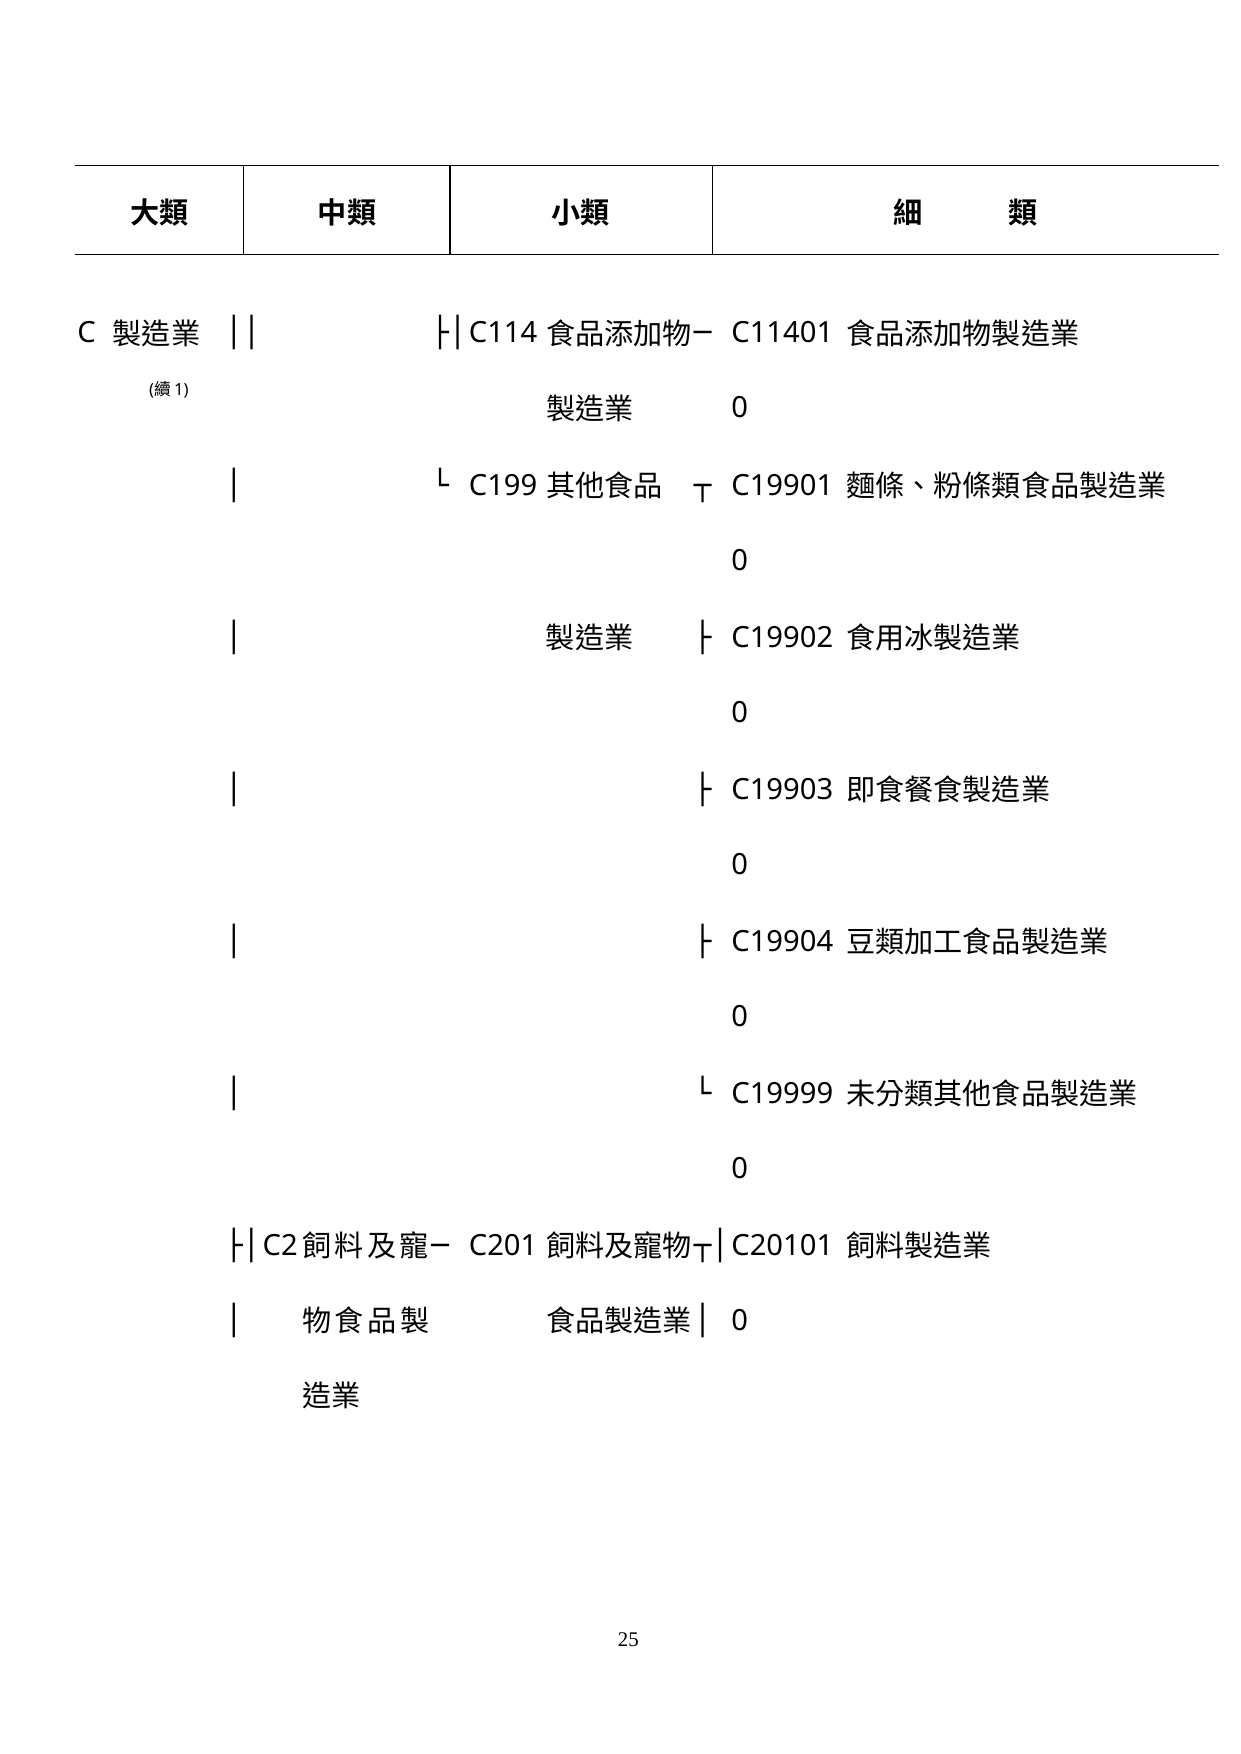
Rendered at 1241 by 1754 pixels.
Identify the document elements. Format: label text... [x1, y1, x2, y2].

table_cell │ [225, 596, 262, 748]
table_cell C199040 [731, 900, 844, 1052]
table_cell 飼料製造業 [844, 1205, 1219, 1432]
table_cell 製造業 [544, 596, 694, 748]
table_cell ─ [431, 1205, 469, 1432]
table_cell [469, 1053, 544, 1204]
table_header 食品添加物製造業 [844, 292, 1219, 444]
table_cell │ [225, 1053, 262, 1204]
table_cell [263, 596, 300, 748]
table_cell [469, 748, 544, 900]
table_cell [300, 748, 431, 900]
table_cell C199030 [731, 748, 844, 900]
table_cell 即食餐食製造業 [844, 748, 1219, 900]
table_header 小類 [451, 166, 712, 253]
table_cell C199 [469, 444, 544, 596]
table_cell [263, 444, 300, 596]
table_header [300, 292, 431, 444]
table_header 大類 [75, 166, 243, 253]
table_cell [544, 1053, 694, 1204]
table_header C [75, 292, 112, 1432]
table_cell C199990 [731, 1053, 844, 1204]
table_header ├│ [431, 292, 469, 444]
table_cell [431, 596, 469, 748]
table_cell C201 [469, 1205, 544, 1432]
table_cell [544, 748, 694, 900]
table_cell ├ [694, 748, 731, 900]
table_header C114010 [731, 292, 844, 444]
table_cell [263, 1053, 300, 1204]
table_cell C201010 [731, 1205, 844, 1432]
table_cell [300, 900, 431, 1052]
table_cell [469, 596, 544, 748]
table_cell ┬ [694, 444, 731, 596]
table_cell [544, 900, 694, 1052]
table_header ││ [225, 292, 262, 444]
table_header C114 [469, 292, 544, 444]
table_cell C199010 [731, 444, 844, 596]
table_cell [300, 1053, 431, 1204]
table_cell ├ [694, 596, 731, 748]
table_cell 飼料及寵物食品製造業 [544, 1205, 694, 1432]
table_cell 麵條、粉條類食品製造業 [844, 444, 1219, 596]
table_cell [300, 444, 431, 596]
table_cell │ [225, 748, 262, 900]
table_cell │ [225, 900, 262, 1052]
table_cell ├││ [225, 1205, 262, 1432]
table_cell ├ [694, 900, 731, 1052]
table_cell [300, 596, 431, 748]
table_header [263, 292, 300, 444]
table_cell [263, 900, 300, 1052]
table_cell │ [225, 444, 262, 596]
table_cell [431, 1053, 469, 1204]
table_header 食品添加物製造業 [544, 292, 694, 444]
table_cell [263, 748, 300, 900]
table_cell [469, 900, 544, 1052]
table_header 中類 [244, 166, 449, 253]
table_header 製造業 (續1) [113, 292, 225, 1432]
table_header 細 類 [713, 166, 1219, 253]
table_cell ┬││ [694, 1205, 731, 1432]
table_cell [431, 748, 469, 900]
table_cell 未分類其他食品製造業 [844, 1053, 1219, 1204]
table_cell 其他食品 [544, 444, 694, 596]
table_cell C199020 [731, 596, 844, 748]
table_cell 豆類加工食品製造業 [844, 900, 1219, 1052]
table_cell C2 [263, 1205, 300, 1432]
table_cell 食用冰製造業 [844, 596, 1219, 748]
table_cell 飼料及寵物食品製造業 [300, 1205, 431, 1432]
table_header ─ [694, 292, 731, 444]
table_cell └ [431, 444, 469, 596]
table_cell [431, 900, 469, 1052]
table_cell └ [694, 1053, 731, 1204]
